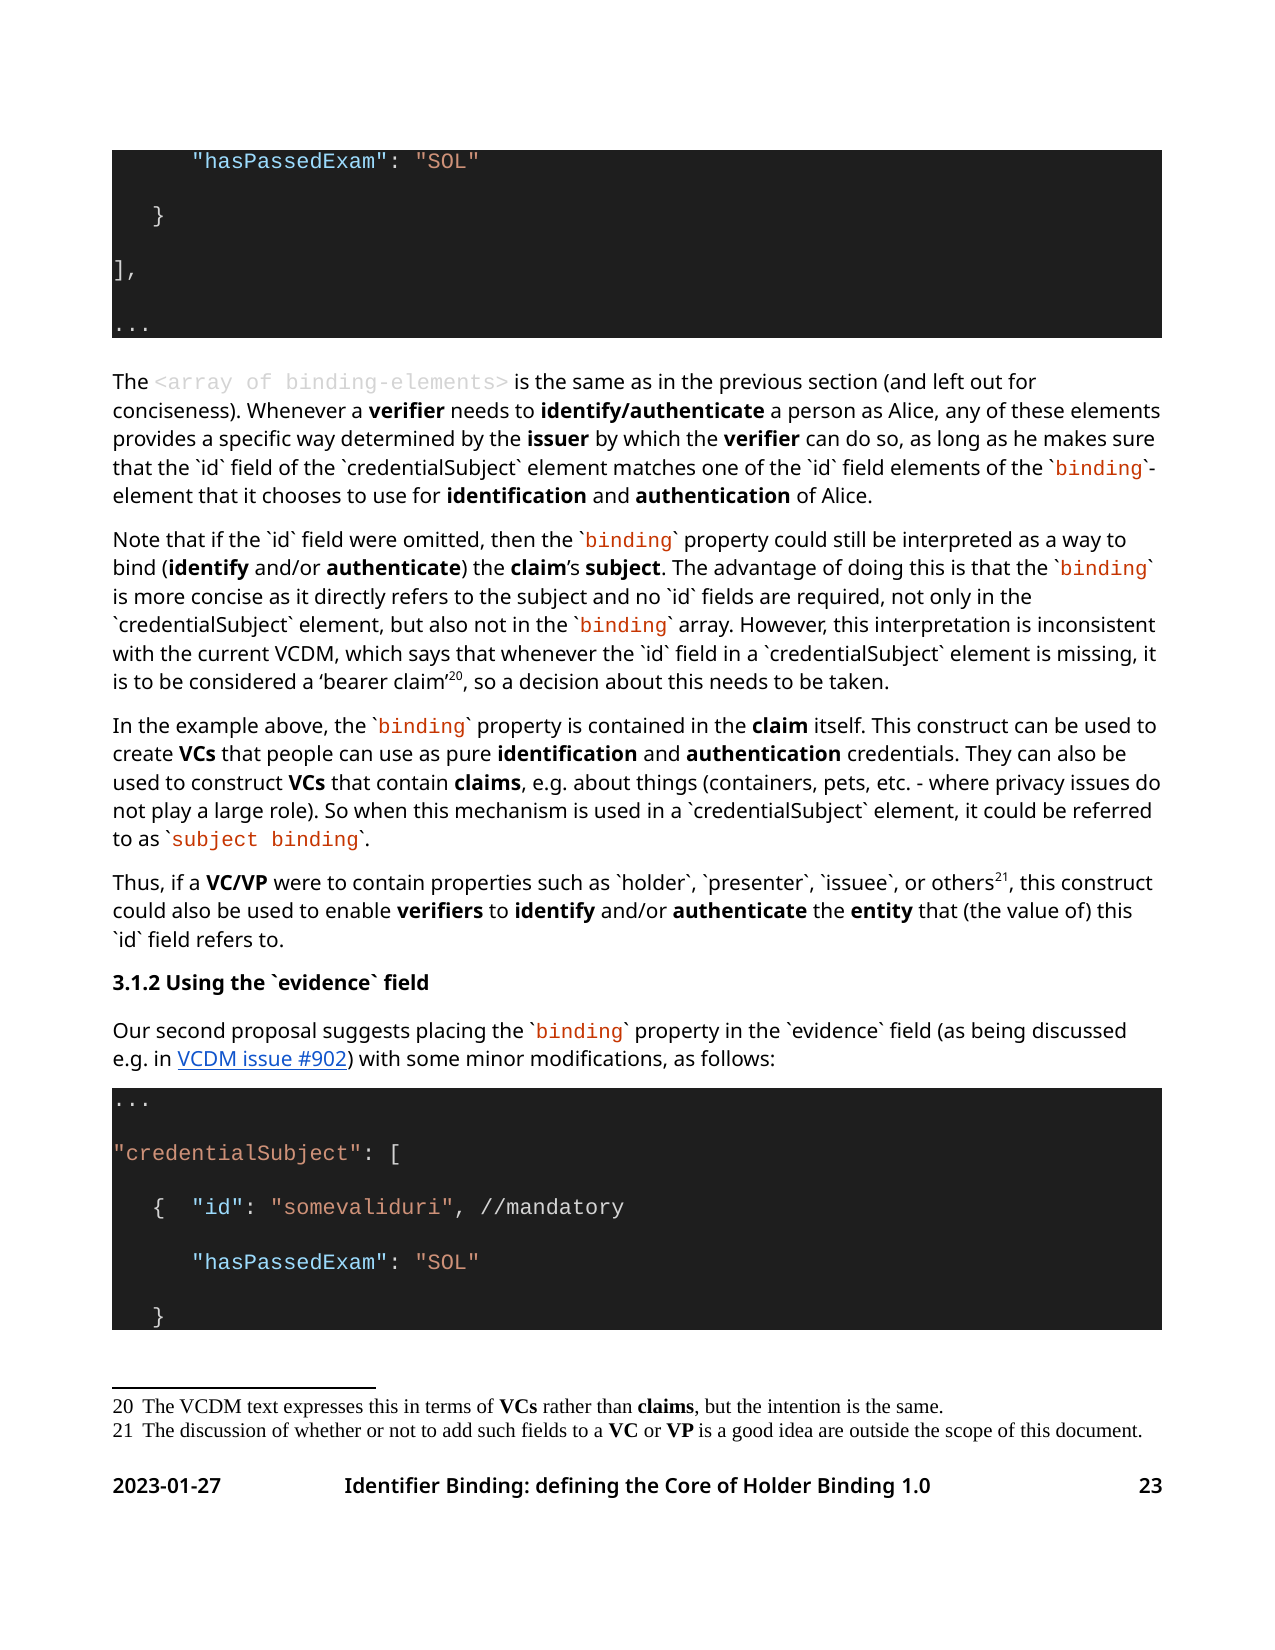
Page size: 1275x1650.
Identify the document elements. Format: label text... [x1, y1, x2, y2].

text Note that if the `id` field were omitted, then the `binding` property could still be interpreted as a way to bind (identify and/or authenticate) the claim’s subject. The advantage of doing this is that the `binding` is more concise as it directly refers to the subject and no `id` fields are required, not only in the `credentialSubject` element, but also not in the `binding` array. However, this interpretation is inconsistent with the current VCDM, which says that whenever the `id` field in a `credentialSubject` element is missing, it is to be considered a ‘bearer claim’, so a decision about this needs to be taken. [112, 525, 1162, 696]
text "hasPassedExam": "SOL" [112, 150, 1162, 175]
text The discussion of whether or not to add such fields to a VC or VP is a good idea are outside the scope of this document. [112, 1418, 1162, 1442]
text } [112, 204, 1162, 229]
text ... [112, 1088, 1162, 1113]
text "hasPassedExam": "SOL" [112, 1251, 1162, 1276]
text Our second proposal suggests placing the `binding` property in the `evidence` field (as being discussed e.g. in VCDM issue #902) with some minor modifications, as follows: [112, 1016, 1162, 1073]
text ... [112, 313, 1162, 338]
text The <array of binding-elements> is the same as in the previous section (and left out for conciseness). Whenever a verifier needs to identify/authenticate a person as Alice, any of these elements provides a specific way determined by the issuer by which the verifier can do so, as long as he makes sure that the `id` field of the `credentialSubject` element matches one of the `id` field elements of the `binding`-element that it chooses to use for identification and authentication of Alice. [112, 367, 1162, 510]
text "credentialSubject": [ [112, 1142, 1162, 1167]
text { "id": "somevaliduri", //mandatory [112, 1197, 1162, 1221]
text In the example above, the `binding` property is contained in the claim itself. This construct can be used to create VCs that people can use as pure identification and authentication credentials. They can also be used to construct VCs that contain claims, e.g. about things (containers, pets, etc. - where privacy issues do not play a large role). So when this mechanism is used in a `credentialSubject` element, it could be referred to as `subject binding`. [112, 711, 1162, 853]
text The VCDM text expresses this in terms of VCs rather than claims, but the intention is the same. [112, 1394, 1162, 1418]
text Thus, if a VC/VP were to contain properties such as `holder`, `presenter`, `issuee`, or others, this construct could also be used to enable verifiers to identify and/or authenticate the entity that (the value of) this `id` field refers to. [112, 868, 1162, 953]
subtitle 3.1.2 Using the `evidence` field [112, 968, 1162, 997]
text } [112, 1305, 1162, 1330]
text ], [112, 258, 1162, 283]
